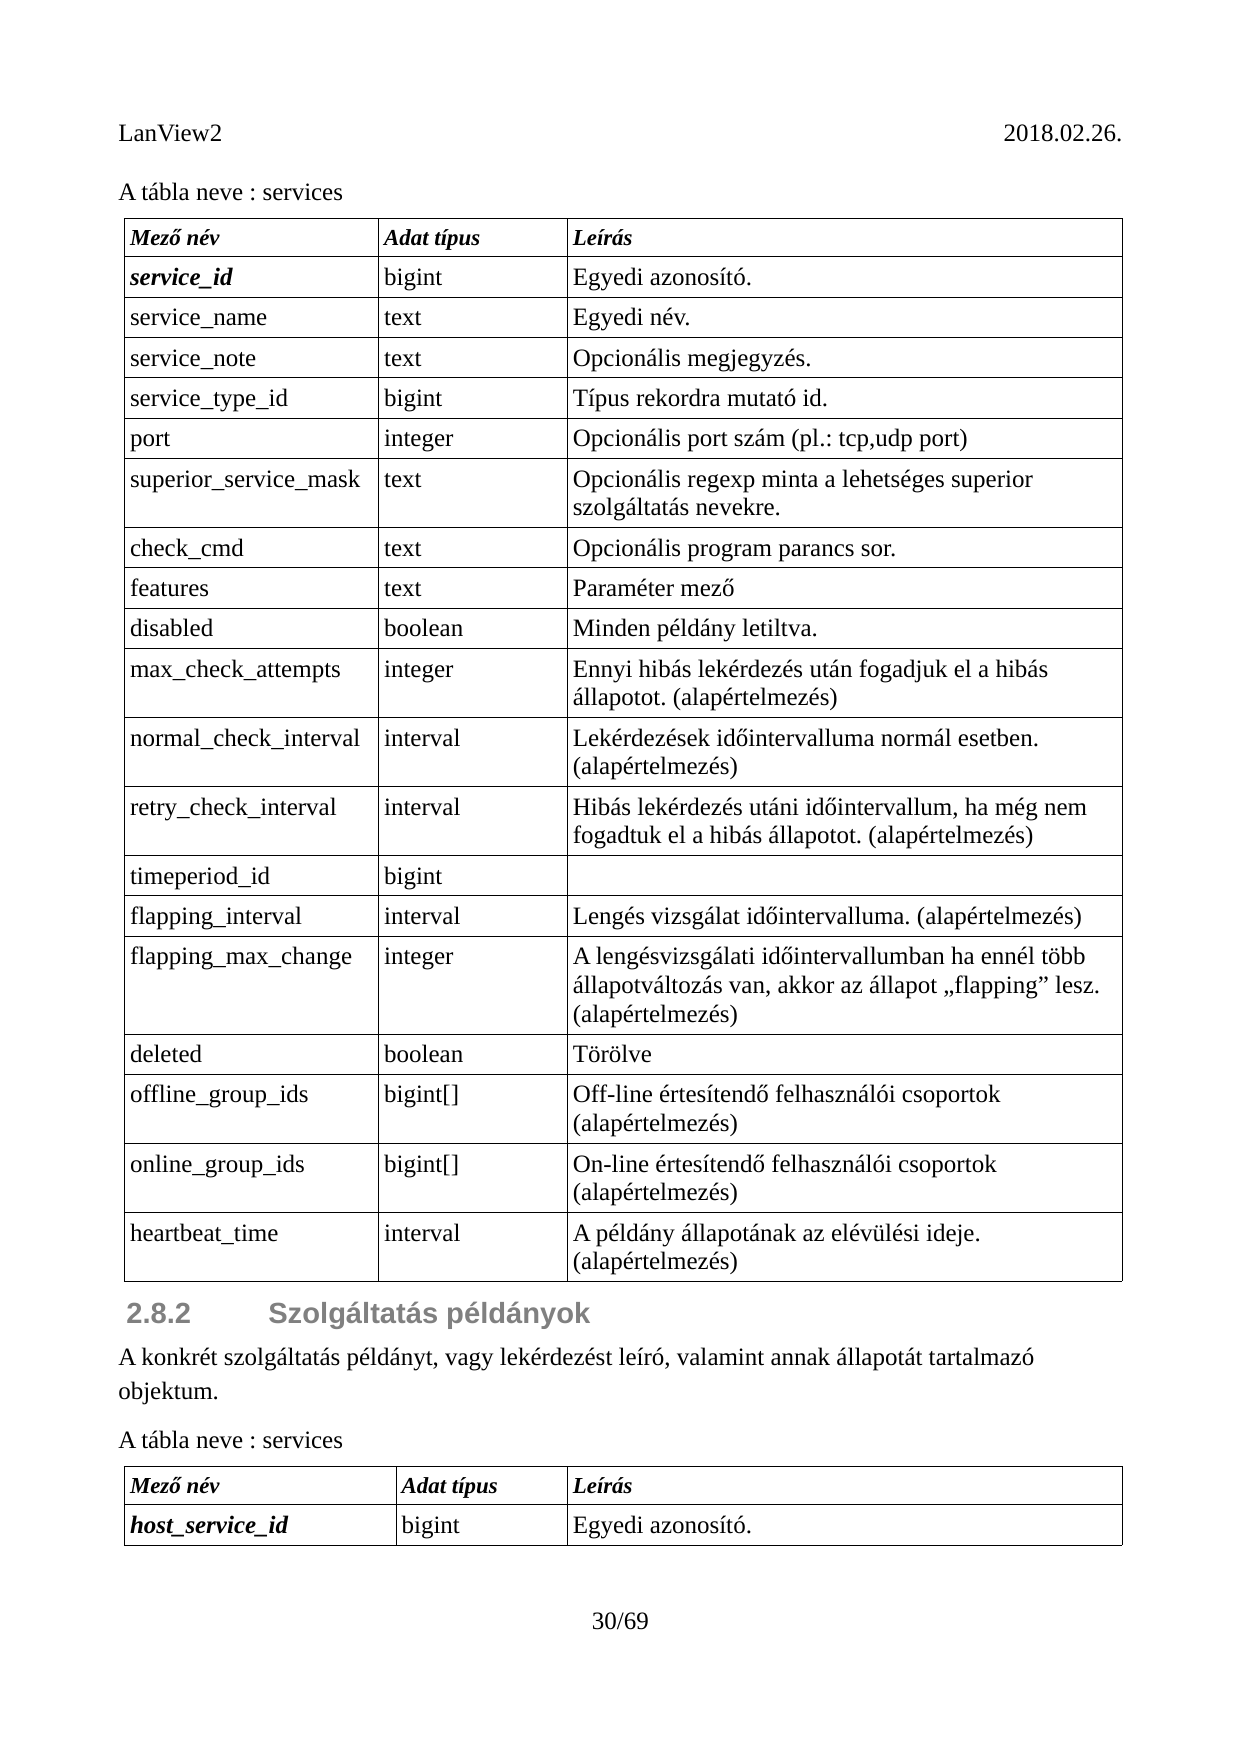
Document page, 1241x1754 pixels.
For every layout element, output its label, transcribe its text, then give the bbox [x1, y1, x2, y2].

table_header Adat típus [397, 1467, 567, 1504]
table_cell interval [379, 787, 567, 855]
table_cell Off-line értesítendő felhasználói csoportok (alapértelmezés) [568, 1075, 1122, 1143]
table_cell text [379, 528, 567, 567]
table_cell Opcionális megjegyzés. [568, 338, 1122, 377]
table_cell Paraméter mező [568, 568, 1122, 607]
table_cell On-line értesítendő felhasználói csoportok (alapértelmezés) [568, 1144, 1122, 1212]
table_cell bigint[] [379, 1144, 567, 1212]
table_cell Opcionális program parancs sor. [568, 528, 1122, 567]
table_cell deleted [125, 1035, 378, 1074]
table_cell flapping_max_change [125, 937, 378, 1033]
table_cell text [379, 568, 567, 607]
table_header Mező név [125, 1467, 396, 1504]
table_cell integer [379, 649, 567, 717]
table_cell Opcionális port szám (pl.: tcp,udp port) [568, 419, 1122, 458]
table_cell interval [379, 896, 567, 936]
table_cell disabled [125, 609, 378, 648]
table_cell Lengés vizsgálat időintervalluma. (alapértelmezés) [568, 896, 1122, 936]
table_cell Lekérdezések időintervalluma normál esetben. (alapértelmezés) [568, 718, 1122, 786]
text A konkrét szolgáltatás példányt, vagy lekérdezést leíró, valamint annak állapotát tartalmazó objektum. [118, 1342, 1122, 1405]
table_cell interval [379, 718, 567, 786]
table_header Leírás [568, 1467, 1122, 1504]
table_cell service_note [125, 338, 378, 377]
table_cell port [125, 419, 378, 458]
table_cell text [379, 459, 567, 527]
table_cell Típus rekordra mutató id. [568, 378, 1122, 417]
table_cell integer [379, 937, 567, 1033]
table_cell Egyedi azonosító. [568, 1505, 1122, 1545]
table_cell Opcionális regexp minta a lehetséges superior szolgáltatás nevekre. [568, 459, 1122, 527]
table_header Adat típus [379, 219, 567, 256]
text A tábla neve : services [118, 177, 1122, 206]
table_cell online_group_ids [125, 1144, 378, 1212]
table_cell boolean [379, 609, 567, 648]
table_cell max_check_attempts [125, 649, 378, 717]
table_cell offline_group_ids [125, 1075, 378, 1143]
table_cell normal_check_interval [125, 718, 378, 786]
table_cell bigint [379, 856, 567, 895]
table_cell check_cmd [125, 528, 378, 567]
table_cell service_type_id [125, 378, 378, 417]
table_cell A lengésvizsgálati időintervallumban ha ennél több állapotváltozás van, akkor az állapot „flapping” lesz. (alapértelmezés) [568, 937, 1122, 1033]
table_header Leírás [568, 219, 1122, 256]
table_cell service_id [125, 257, 378, 297]
table_cell Törölve [568, 1035, 1122, 1074]
table_cell [568, 856, 1122, 895]
table_cell boolean [379, 1035, 567, 1074]
table_cell bigint[] [379, 1075, 567, 1143]
table_cell Hibás lekérdezés utáni időintervallum, ha még nem fogadtuk el a hibás állapotot. (alapértelmezés) [568, 787, 1122, 855]
table_cell text [379, 298, 567, 337]
table_cell text [379, 338, 567, 377]
subtitle Szolgáltatás példányok [118, 1296, 1122, 1329]
table_cell retry_check_interval [125, 787, 378, 855]
table_header Mező név [125, 219, 378, 256]
text A tábla neve : services [118, 1425, 1122, 1454]
table_cell superior_service_mask [125, 459, 378, 527]
table_cell Ennyi hibás lekérdezés után fogadjuk el a hibás állapotot. (alapértelmezés) [568, 649, 1122, 717]
table_cell bigint [397, 1505, 567, 1545]
table_cell host_service_id [125, 1505, 396, 1545]
table_cell features [125, 568, 378, 607]
table_cell timeperiod_id [125, 856, 378, 895]
table_cell Egyedi név. [568, 298, 1122, 337]
table_cell interval [379, 1213, 567, 1281]
table_cell A példány állapotának az elévülési ideje. (alapértelmezés) [568, 1213, 1122, 1281]
table_cell Egyedi azonosító. [568, 257, 1122, 297]
table_cell bigint [379, 257, 567, 297]
table_cell Minden példány letiltva. [568, 609, 1122, 648]
table_cell integer [379, 419, 567, 458]
table_cell flapping_interval [125, 896, 378, 936]
table_cell heartbeat_time [125, 1213, 378, 1281]
table_cell bigint [379, 378, 567, 417]
table_cell service_name [125, 298, 378, 337]
